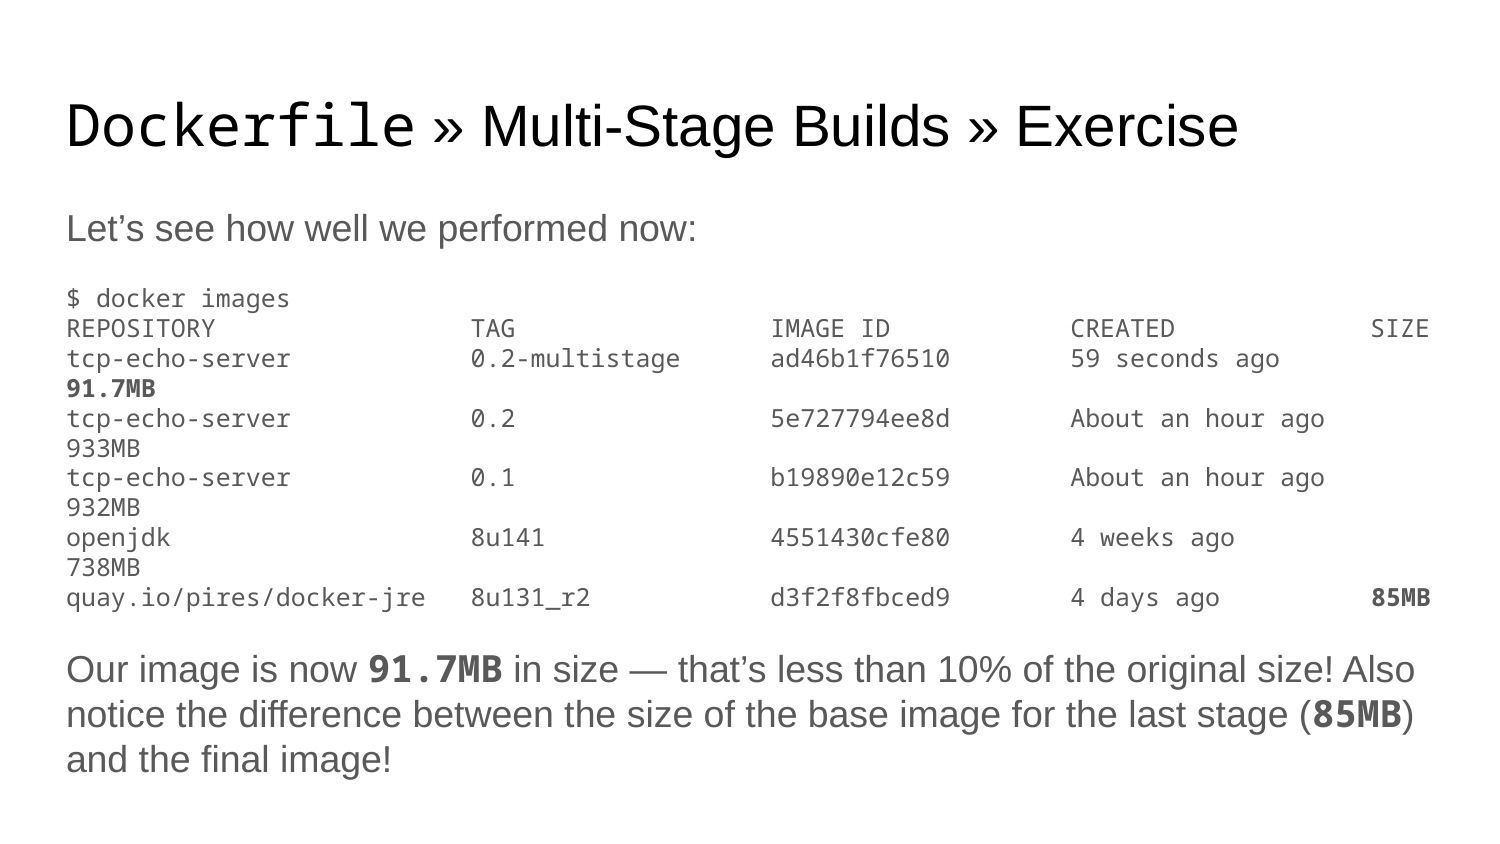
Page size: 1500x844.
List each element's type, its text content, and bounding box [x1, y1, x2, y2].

title Dockerfile » Multi-Stage Builds » Exercise [51, 72, 1449, 167]
list Let’s see how well we performed now: $ docker images REPOSITORY TAG IMAGE ID CREATED SIZE tcp-echo-server 0.2-multistage ad46b1f76510 59 seconds ago 91.7MB tcp-echo-server 0.2 5e727794ee8d About an hour ago 933MB tcp-echo-server 0.1 b19890e12c59 About an hour ago 932MB openjdk 8u141 4551430cfe80 4 weeks ago 738MB quay.io/pires/docker-jre 8u131_r2 d3f2f8fbced9 4 days ago 85MB Our image is now 91.7MB in size — that’s less than 10% of the original size! Also notice the difference between the size of the base image for the last stage (85MB) and the final image! [51, 189, 1449, 750]
